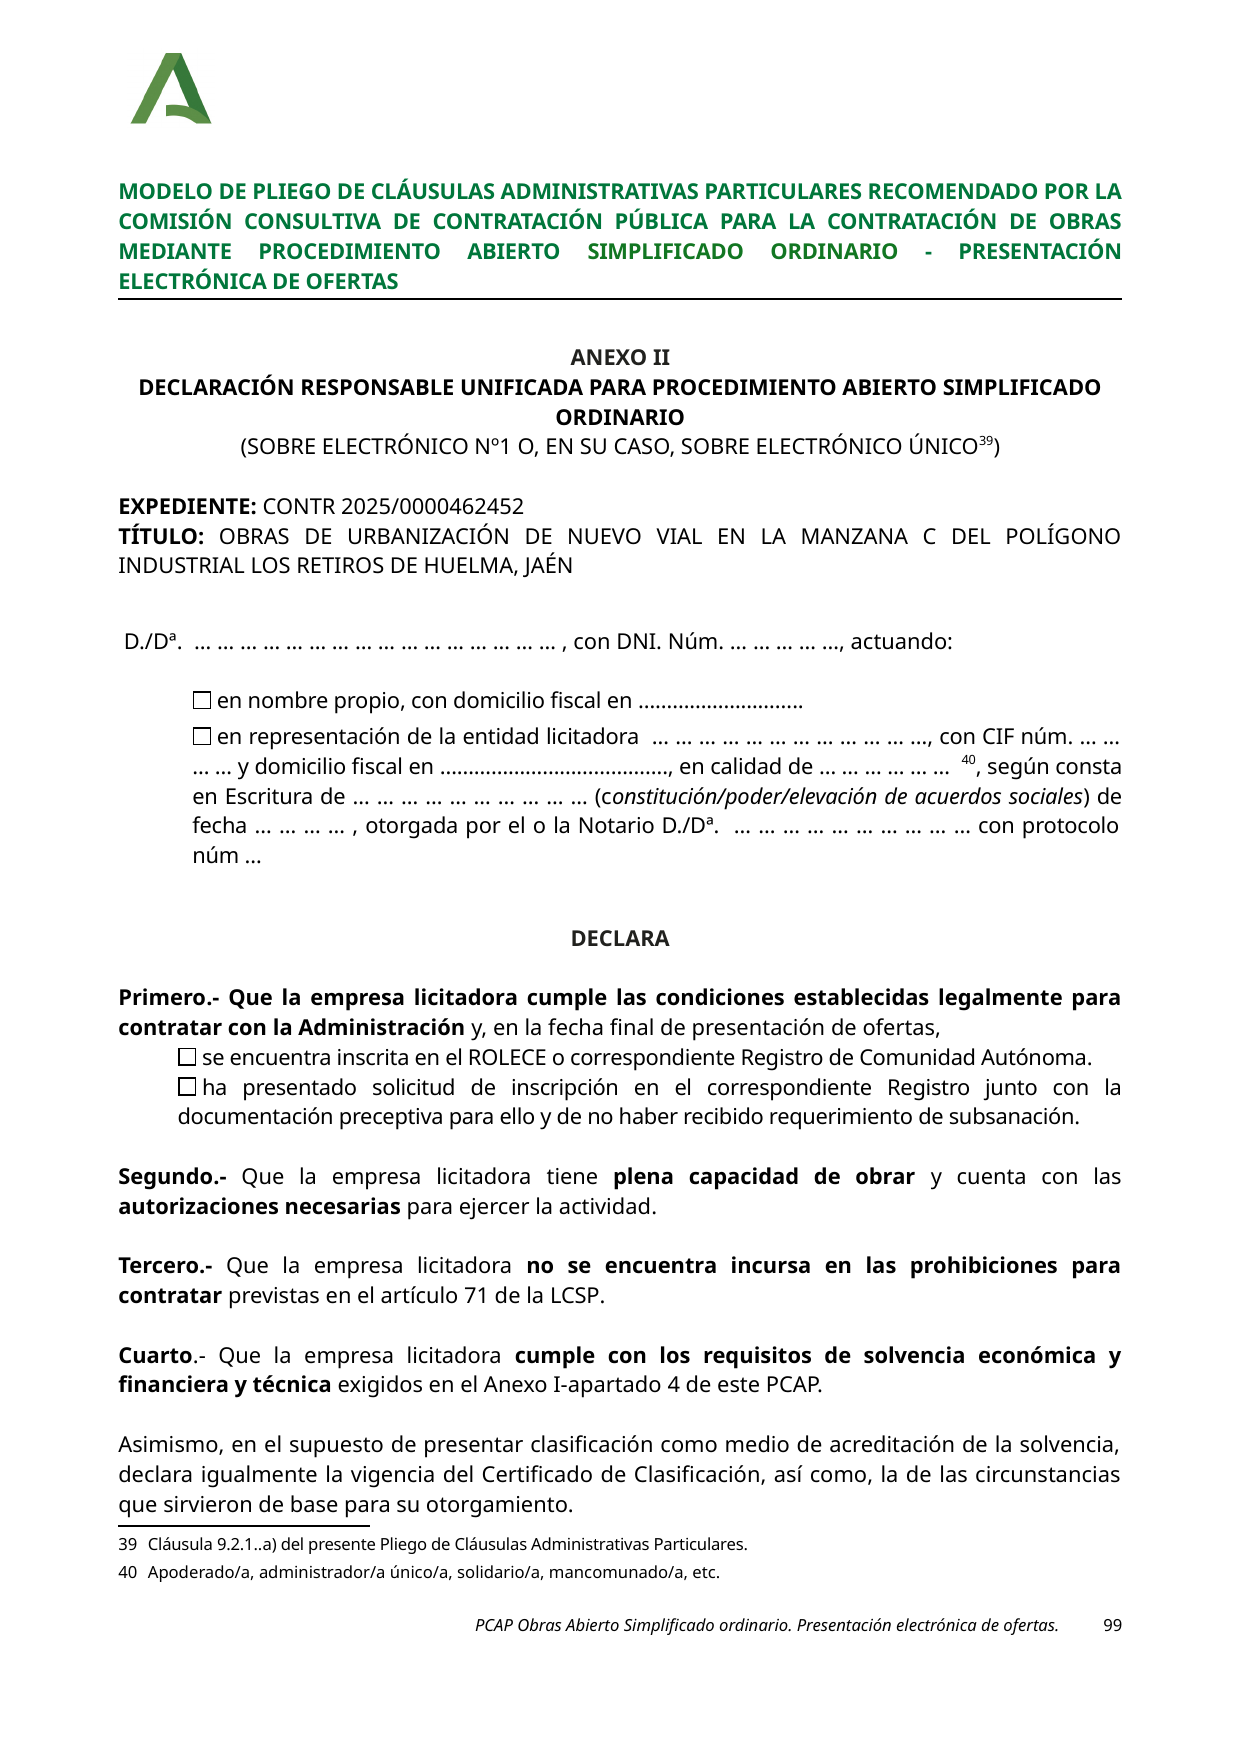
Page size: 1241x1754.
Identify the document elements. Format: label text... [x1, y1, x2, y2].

text Cuarto.- Que la empresa licitadora cumple con los requisitos de solvencia económica y financiera y técnica exigidos en el Anexo I-apartado 4 de este PCAP. [118, 1340, 1122, 1399]
text TÍTULO: OBRAS DE URBANIZACIÓN DE NUEVO VIAL EN LA MANZANA C DEL POLÍGONO INDUSTRIAL LOS RETIROS DE HUELMA, JAÉN [118, 521, 1122, 580]
list se encuentra inscrita en el ROLECE o correspondiente Registro de Comunidad Autónoma. [177, 1042, 1122, 1072]
text D./Dª. … … … … … … … … … … … … … … … … , con DNI. Núm. … … … … …, actuando: [118, 626, 1122, 656]
text Cláusula 9.2.1..a) del presente Pliego de Cláusulas Administrativas Particulares. [118, 1532, 1122, 1555]
text Asimismo, en el supuesto de presentar clasificación como medio de acreditación de la solvencia, declara igualmente la vigencia del Certificado de Clasificación, así como, la de las circunstancias que sirvieron de base para su otorgamiento. [118, 1429, 1122, 1518]
text DECLARACIÓN RESPONSABLE UNIFICADA PARA PROCEDIMIENTO ABIERTO SIMPLIFICADO ORDINARIO [118, 372, 1122, 431]
text en nombre propio, con domicilio fiscal en ……………………….. [192, 685, 1122, 715]
text EXPEDIENTE: CONTR 2025/0000462452 [118, 491, 1122, 521]
text Segundo.- Que la empresa licitadora tiene plena capacidad de obrar y cuenta con las autorizaciones necesarias para ejercer la actividad. [118, 1161, 1122, 1221]
list Primero.- Que la empresa licitadora cumple las condiciones establecidas legalmente para contratar con la Administración y, en la fecha final de presentación de ofertas, [118, 982, 1122, 1042]
text Apoderado/a, administrador/a único/a, solidario/a, mancomunado/a, etc. [118, 1561, 1122, 1584]
text DECLARA [118, 923, 1122, 952]
text en representación de la entidad licitadora … … … … … … … … … … … …, con CIF núm. … … … … y domicilio fiscal en …………………………………., en calidad de … … … … … … , según consta en Escritura de … … … … … … … … … … (constitución/poder/elevación de acuerdos sociales) de fecha … … … … , otorgada por el o la Notario D./Dª. … … … … … … … … … … con protocolo núm … [192, 721, 1122, 870]
picture [127, 48, 216, 128]
text (SOBRE ELECTRÓNICO Nº1 O, EN SU CASO, SOBRE ELECTRÓNICO ÚNICO) [118, 431, 1122, 461]
list ha presentado solicitud de inscripción en el correspondiente Registro junto con la documentación preceptiva para ello y de no haber recibido requerimiento de subsanación. [177, 1072, 1122, 1131]
text ANEXO II [118, 342, 1122, 372]
text Tercero.- Que la empresa licitadora no se encuentra incursa en las prohibiciones para contratar previstas en el artículo 71 de la LCSP. [118, 1250, 1122, 1310]
text MODELO DE PLIEGO DE CLÁUSULAS ADMINISTRATIVAS PARTICULARES RECOMENDADO POR LA COMISIÓN CONSULTIVA DE CONTRATACIÓN PÚBLICA PARA LA CONTRATACIÓN DE OBRAS MEDIANTE PROCEDIMIENTO ABIERTO SIMPLIFICADO ORDINARIO - PRESENTACIÓN ELECTRÓNICA DE OFERTAS [118, 176, 1122, 298]
